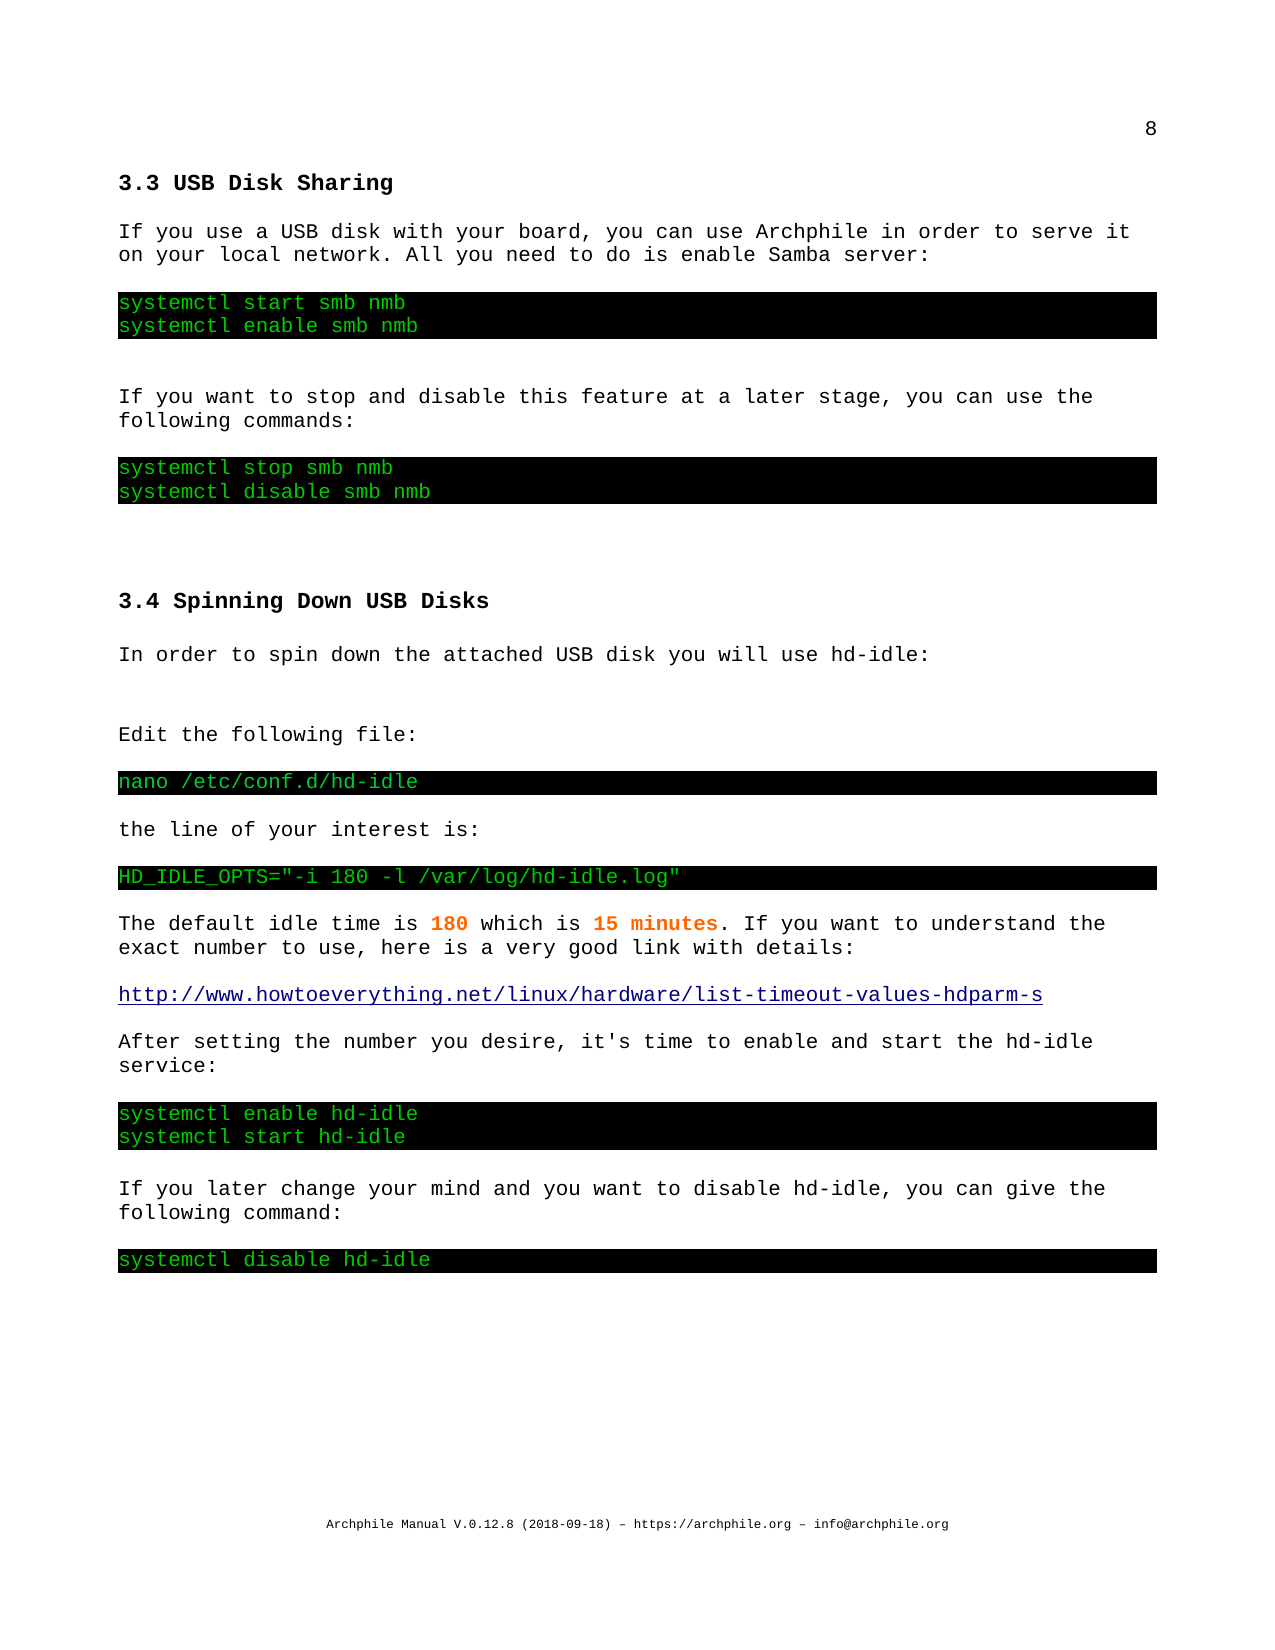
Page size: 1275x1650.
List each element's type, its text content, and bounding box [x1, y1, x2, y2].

text If you later change your mind and you want to disable hd-idle, you can give the following command: [118, 1178, 1157, 1225]
text the line of your interest is: [118, 819, 1157, 842]
text In order to spin down the attached USB disk you will use hd-idle: [118, 644, 1157, 667]
text HD_IDLE_OPTS="-i 180 -l /var/log/hd-idle.log" [118, 866, 1157, 890]
text If you use a USB disk with your board, you can use Archphile in order to serve it on your local network. All you need to do is enable Samba server: [118, 221, 1157, 268]
text nano /etc/conf.d/hd-idle [118, 771, 1157, 795]
text 3.4 Spinning Down USB Disks [118, 589, 1157, 616]
text systemctl stop smb nmb [118, 457, 1157, 481]
text http://www.howtoeverything.net/linux/hardware/list-timeout-values-hdparm-s [118, 984, 1157, 1008]
text After setting the number you desire, it's time to enable and start the hd-idle service: [118, 1032, 1157, 1079]
text systemctl disable hd-idle [118, 1249, 1157, 1273]
text The default idle time is 180 which is 15 minutes. If you want to understand the exact number to use, here is a very good link with details: [118, 913, 1157, 961]
text systemctl start smb nmb [118, 292, 1157, 315]
text 3.3 USB Disk Sharing [118, 171, 1157, 197]
text systemctl enable smb nmb [118, 315, 1157, 339]
text systemctl start hd-idle [118, 1126, 1157, 1150]
text Edit the following file: [118, 724, 1157, 748]
text systemctl disable smb nmb [118, 481, 1157, 504]
text If you want to stop and disable this feature at a later stage, you can use the following commands: [118, 386, 1157, 434]
text systemctl enable hd-idle [118, 1102, 1157, 1126]
